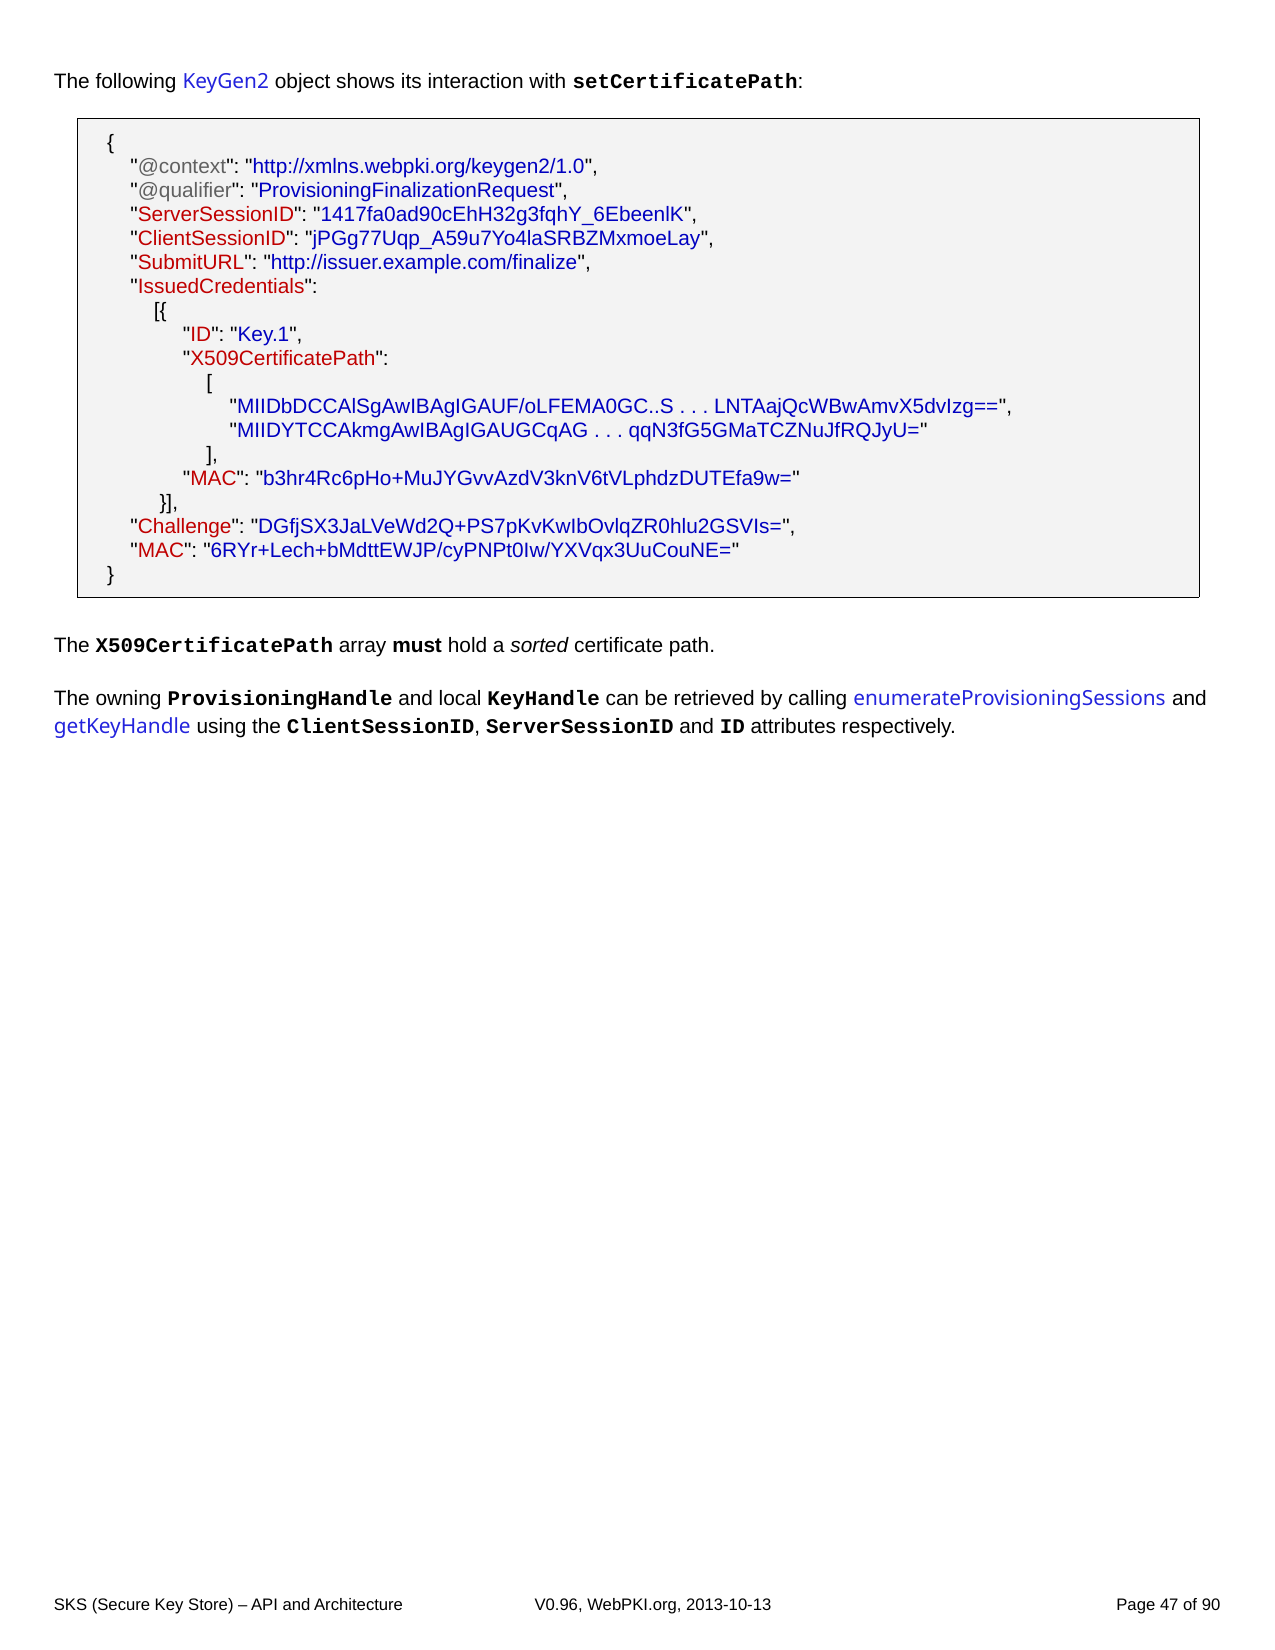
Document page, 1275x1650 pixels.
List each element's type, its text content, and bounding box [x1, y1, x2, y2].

table_header { "@context": "http://xmlns.webpki.org/keygen2/1.0", "@qualifier": "ProvisioningFinalizationRequest", "ServerSessionID": "1417fa0ad90cEhH32g3fqhY_6EbeenlK", "ClientSessionID": "jPGg77Uqp_A59u7Yo4laSRBZMxmoeLay", "SubmitURL": "http://issuer.example.com/finalize", "IssuedCredentials": [{ "ID": "Key.1", "X509CertificatePath": [ "MIIDbDCCAlSgAwIBAgIGAUF/oLFEMA0GC..S . . . LNTAajQcWBwAmvX5dvIzg==", "MIIDYTCCAkmgAwIBAgIGAUGCqAG . . . qqN3fG5GMaTCZNuJfRQJyU=" ], "MAC": "b3hr4Rc6pHo+MuJYGvvAzdV3knV6tVLphdzDUTEfa9w=" }], "Challenge": "DGfjSX3JaLVeWd2Q+PS7pKvKwIbOvlqZR0hlu2GSVIs=", "MAC": "6RYr+Lech+bMdttEWJP/cyPNPt0Iw/YXVqx3UuCouNE=" } [78, 119, 1199, 597]
text The following KeyGen2 object shows its interaction with setCertificatePath: [54, 66, 1221, 118]
text The owning ProvisioningHandle and local KeyHandle can be retrieved by calling enumerateProvisioningSessions and getKeyHandle using the ClientSessionID, ServerSessionID and ID attributes respectively. [54, 683, 1221, 740]
text The X509CertificatePath array must hold a sorted certificate path. [54, 633, 1221, 659]
